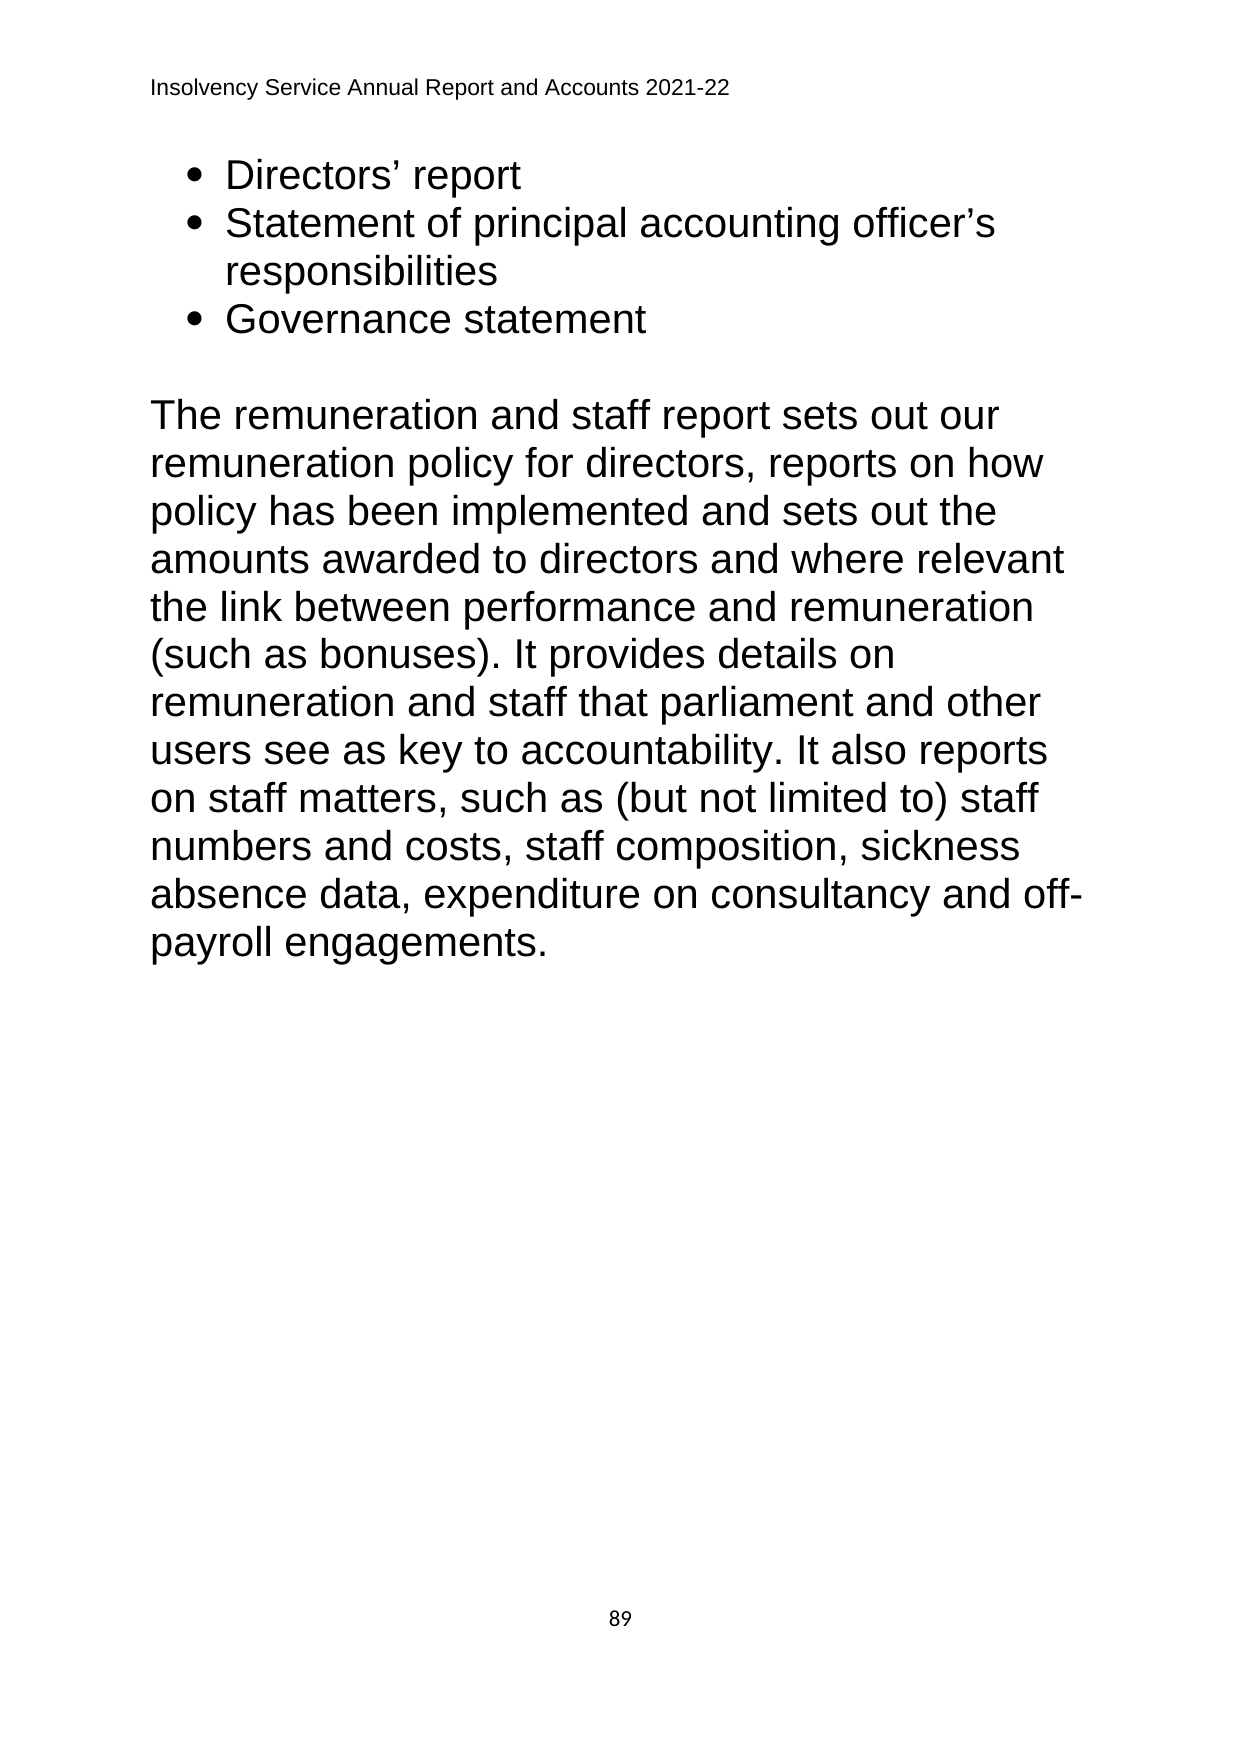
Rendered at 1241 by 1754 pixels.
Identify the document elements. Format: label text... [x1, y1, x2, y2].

text The remuneration and staff report sets out our remuneration policy for directors, reports on how policy has been implemented and sets out the amounts awarded to directors and where relevant the link between performance and remuneration (such as bonuses). It provides details on remuneration and staff that parliament and other users see as key to accountability. It also reports on staff matters, such as (but not limited to) staff numbers and costs, staff composition, sickness absence data, expenditure on consultancy and off-payroll engagements. [150, 390, 1090, 965]
list Governance statement [187, 294, 1090, 342]
list Statement of principal accounting officer’s responsibilities [187, 198, 1090, 294]
list Directors’ report [187, 150, 1090, 198]
